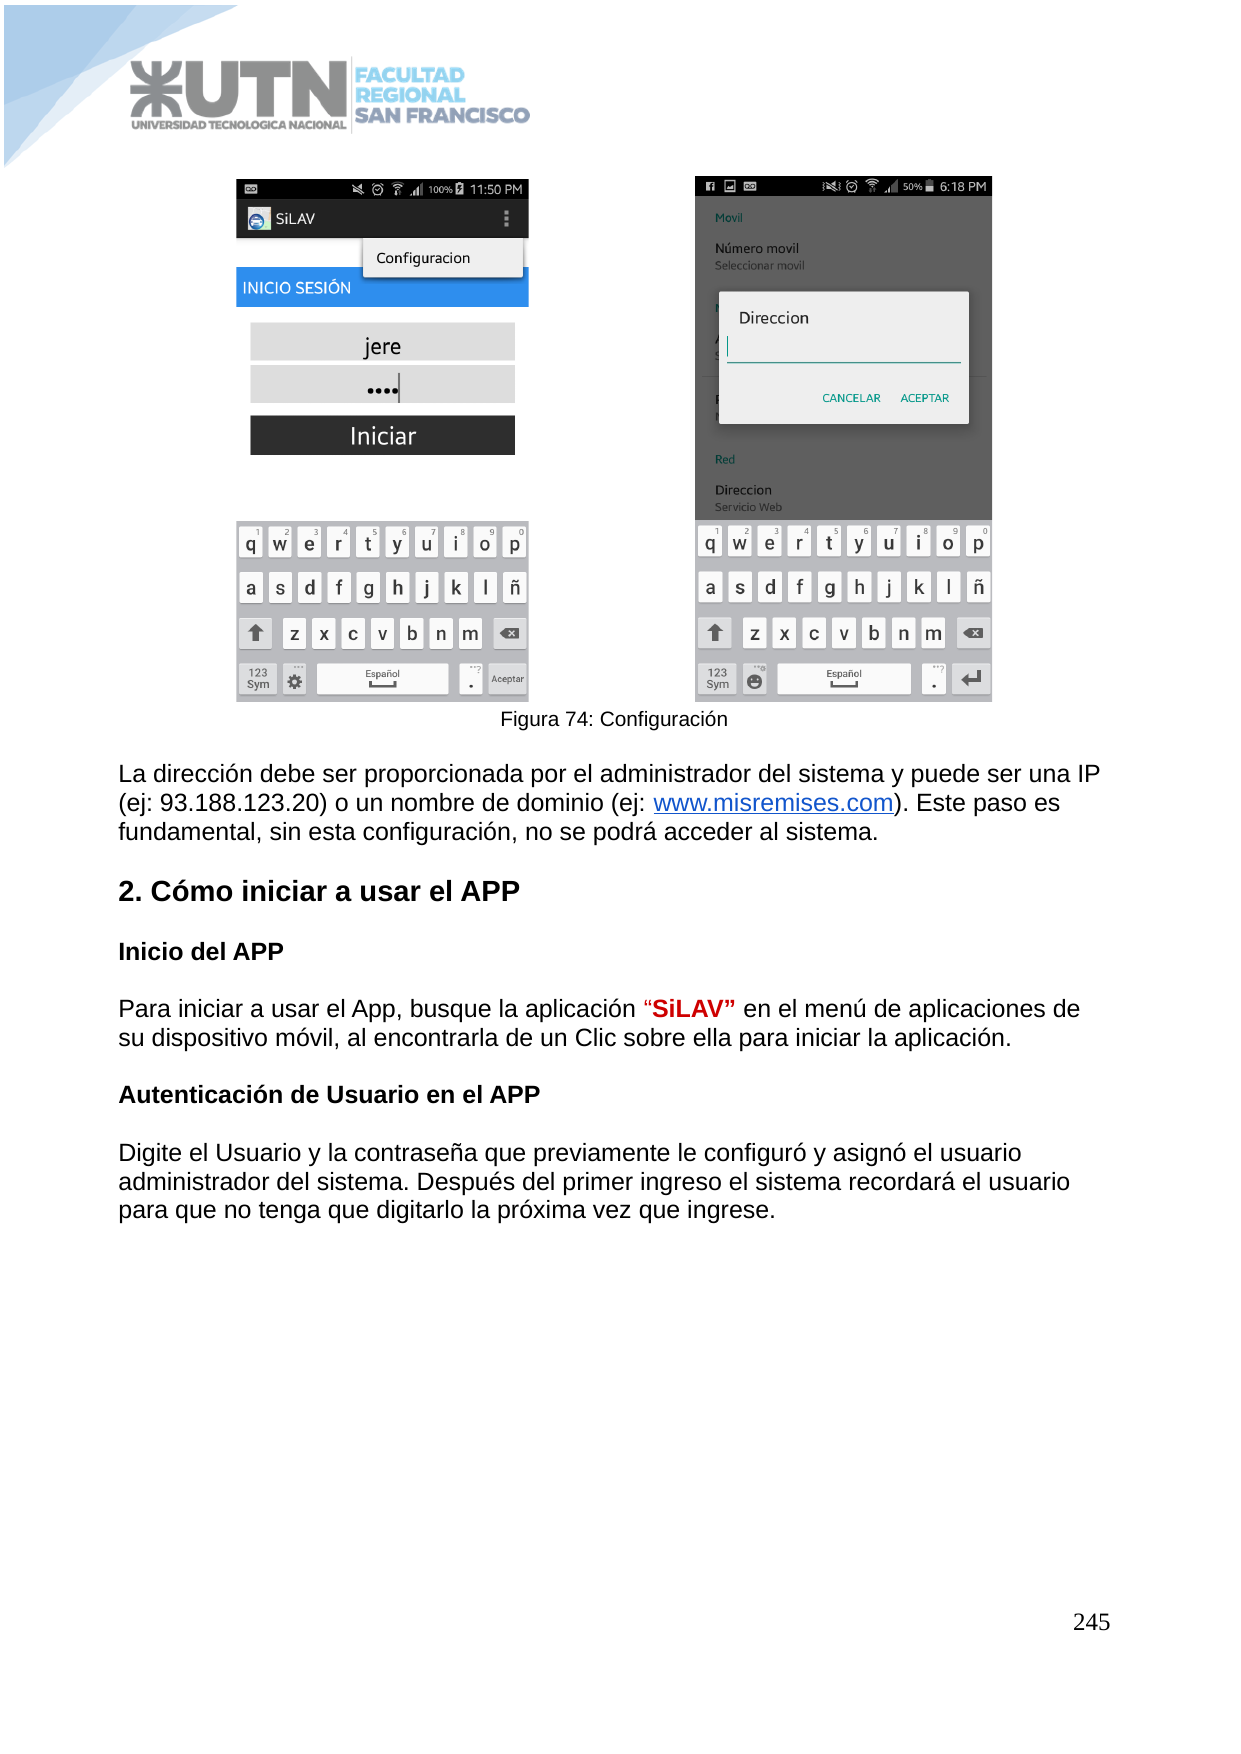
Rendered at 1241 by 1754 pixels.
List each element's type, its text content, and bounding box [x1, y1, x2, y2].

text La dirección debe ser proporcionada por el administrador del sistema y puede ser una IP (ej: 93.188.123.20) o un nombre de dominio (ej: www.misremises.com). Este paso es fundamental, sin esta configuración, no se podrá acceder al sistema. [118, 759, 1110, 846]
text Digite el Usuario y la contraseña que previamente le configuró y asignó el usuario administrador del sistema. Después del primer ingreso el sistema recordará el usuario para que no tenga que digitarlo la próxima vez que ingrese. [118, 1138, 1110, 1224]
picture [3, 5, 532, 169]
picture [236, 179, 529, 702]
text 2. Cómo iniciar a usar el APP [118, 874, 1110, 908]
picture [695, 176, 993, 702]
text Para iniciar a usar el App, busque la aplicación “SiLAV” en el menú de aplicaciones de su dispositivo móvil, al encontrarla de un Clic sobre ella para iniciar la aplicación. [118, 994, 1110, 1052]
text Figura 74: Configuración [118, 707, 1110, 731]
text Autenticación de Usuario en el APP [118, 1080, 1110, 1109]
text Inicio del APP [118, 937, 1110, 965]
